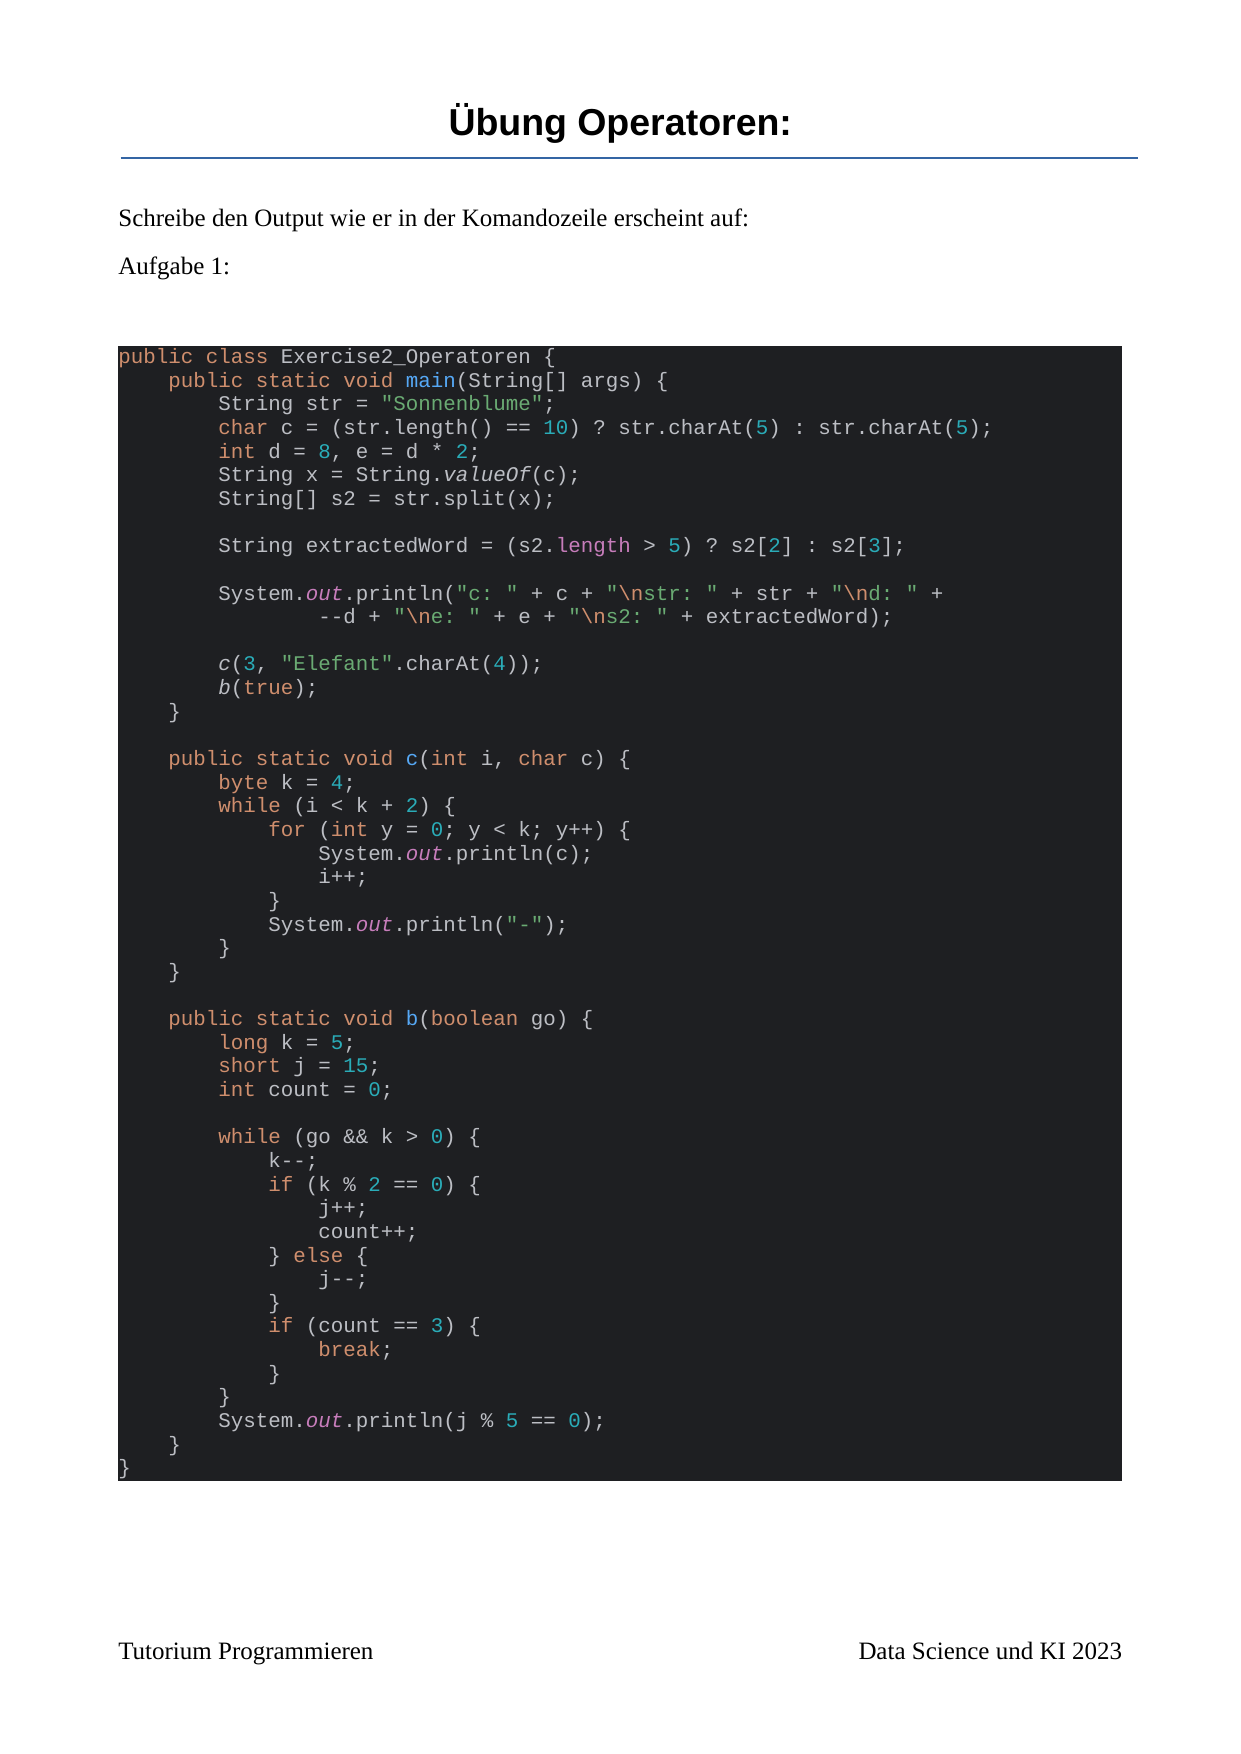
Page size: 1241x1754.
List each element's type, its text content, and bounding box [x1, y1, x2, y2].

text Aufgabe 1: [118, 251, 1122, 279]
subtitle Übung Operatoren: [118, 100, 1122, 143]
text Schreibe den Output wie er in der Komandozeile erscheint auf: [118, 203, 1122, 232]
text public class Exercise2_Operatoren { public static void main(String[] args) { String str = "Sonnenblume"; char c = (str.length() == 10) ? str.charAt(5) : str.charAt(5); int d = 8, e = d * 2; String x = String.valueOf(c); String[] s2 = str.split(x); String extractedWord = (s2.length > 5) ? s2[2] : s2[3]; System.out.println("c: " + c + "\nstr: " + str + "\nd: " + --d + "\ne: " + e + "\ns2: " + extractedWord); c(3, "Elefant".charAt(4)); b(true); } public static void c(int i, char c) { byte k = 4; while (i < k + 2) { for (int y = 0; y < k; y++) { System.out.println(c); i++; } System.out.println("-"); } } public static void b(boolean go) { long k = 5; short j = 15; int count = 0; while (go && k > 0) { k--; if (k % 2 == 0) { j++; count++; } else { j--; } if (count == 3) { break; } } System.out.println(j % 5 == 0); } } [118, 346, 1122, 1481]
